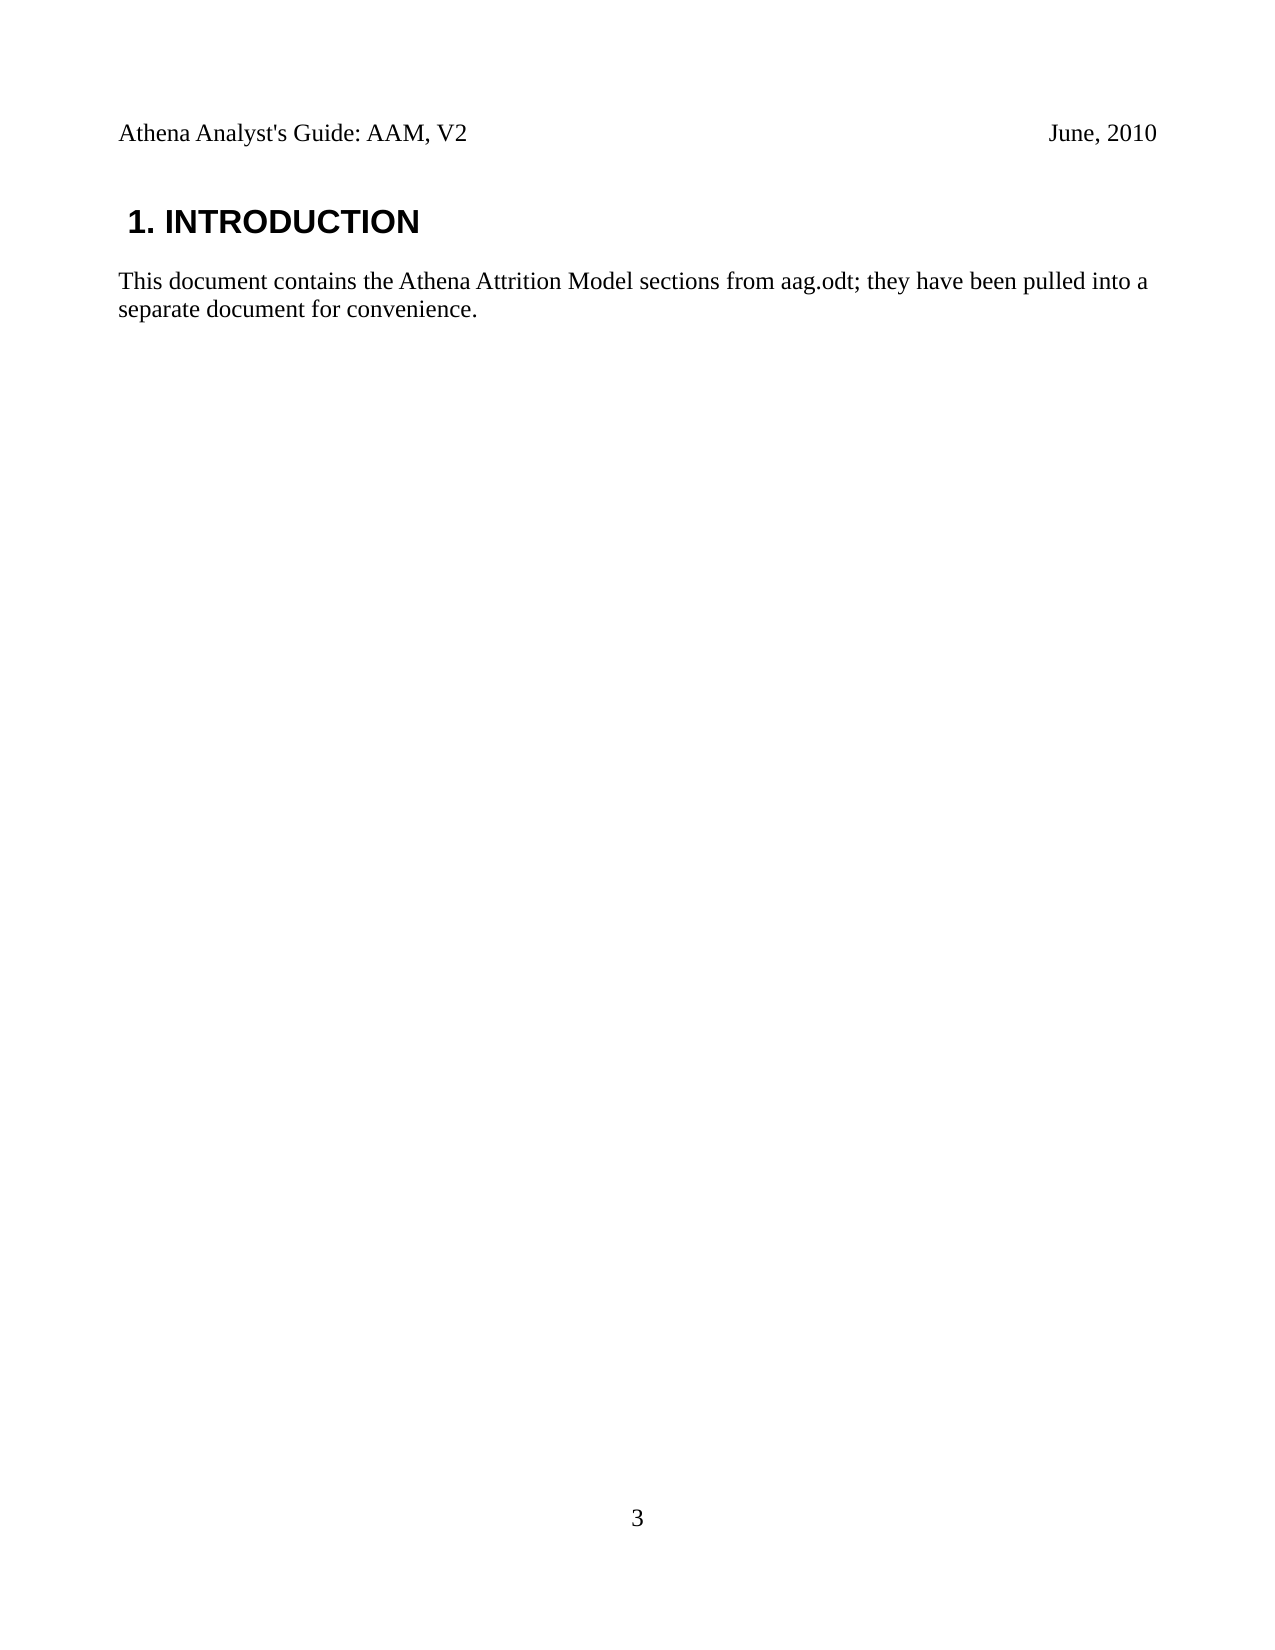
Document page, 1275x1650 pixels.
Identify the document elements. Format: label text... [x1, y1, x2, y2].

subtitle Introduction [118, 202, 1157, 240]
text This document contains the Athena Attrition Model sections from aag.odt; they have been pulled into a separate document for convenience. [118, 266, 1157, 323]
